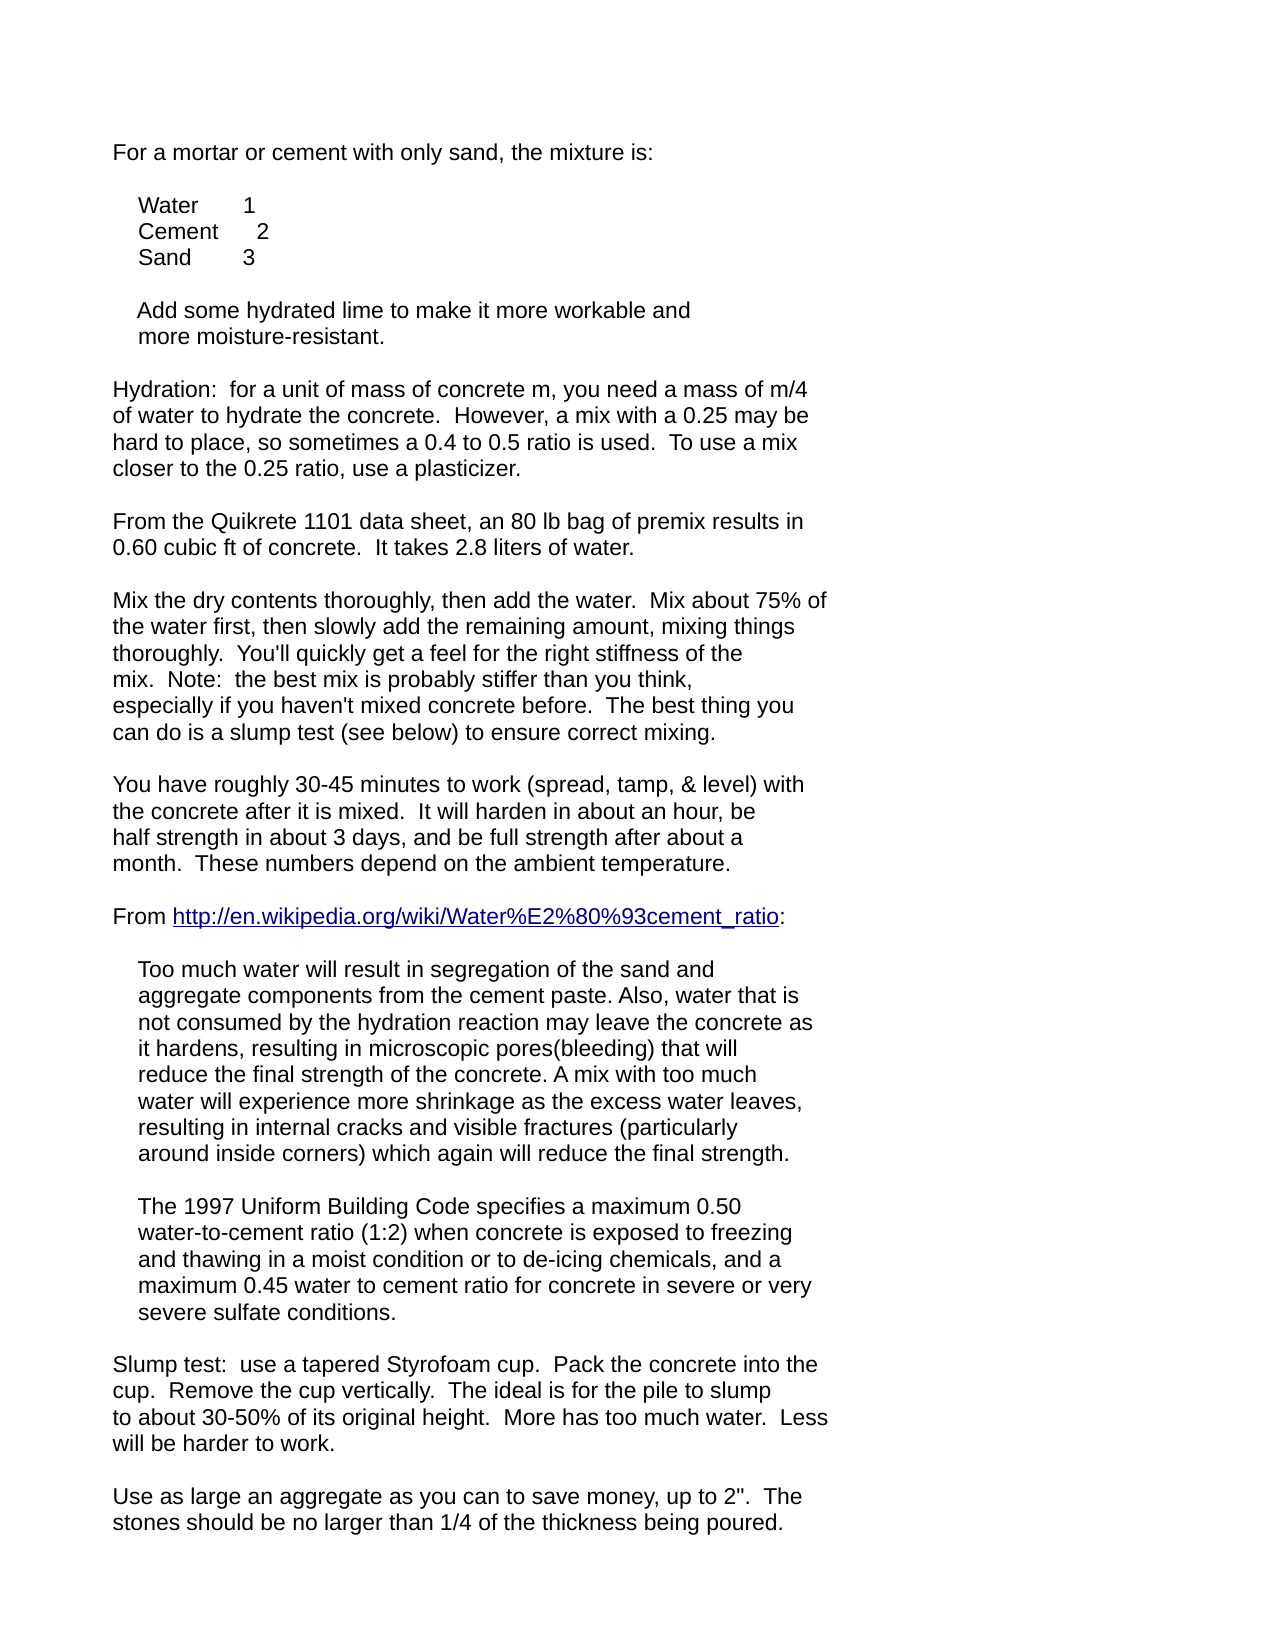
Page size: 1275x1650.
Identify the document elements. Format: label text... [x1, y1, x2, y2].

text Cement 2 [112, 218, 1162, 244]
text aggregate components from the cement paste. Also, water that is [112, 982, 1162, 1008]
text Hydration: for a unit of mass of concrete m, you need a mass of m/4 [112, 376, 1162, 402]
text more moisture-resistant. [112, 323, 1162, 350]
text Use as large an aggregate as you can to save money, up to 2". The [112, 1483, 1162, 1509]
text The 1997 Uniform Building Code specifies a maximum 0.50 [112, 1193, 1162, 1219]
text Too much water will result in segregation of the sand and [112, 956, 1162, 982]
text the concrete after it is mixed. It will harden in about an hour, be [112, 798, 1162, 824]
text severe sulfate conditions. [112, 1298, 1162, 1325]
text it hardens, resulting in microscopic pores(bleeding) that will [112, 1035, 1162, 1061]
text will be harder to work. [112, 1430, 1162, 1457]
text thoroughly. You'll quickly get a feel for the right stiffness of the [112, 639, 1162, 666]
text From the Quikrete 1101 data sheet, an 80 lb bag of premix results in [112, 508, 1162, 534]
text month. These numbers depend on the ambient temperature. [112, 850, 1162, 877]
text and thawing in a moist condition or to de-icing chemicals, and a [112, 1246, 1162, 1272]
text You have roughly 30-45 minutes to work (spread, tamp, & level) with [112, 771, 1162, 798]
text cup. Remove the cup vertically. The ideal is for the pile to slump [112, 1377, 1162, 1404]
text hard to place, so sometimes a 0.4 to 0.5 ratio is used. To use a mix [112, 429, 1162, 455]
text not consumed by the hydration reaction may leave the concrete as [112, 1008, 1162, 1035]
text especially if you haven't mixed concrete before. The best thing you [112, 692, 1162, 719]
text Sand 3 [112, 244, 1162, 271]
text can do is a slump test (see below) to ensure correct mixing. [112, 719, 1162, 745]
text mix. Note: the best mix is probably stiffer than you think, [112, 666, 1162, 692]
text maximum 0.45 water to cement ratio for concrete in severe or very [112, 1272, 1162, 1298]
text water-to-cement ratio (1:2) when concrete is exposed to freezing [112, 1219, 1162, 1246]
text Slump test: use a tapered Styrofoam cup. Pack the concrete into the [112, 1351, 1162, 1377]
text stones should be no larger than 1/4 of the thickness being poured. [112, 1509, 1162, 1536]
text 0.60 cubic ft of concrete. It takes 2.8 liters of water. [112, 534, 1162, 561]
text to about 30-50% of its original height. More has too much water. Less [112, 1404, 1162, 1430]
text Add some hydrated lime to make it more workable and [112, 297, 1162, 323]
text around inside corners) which again will reduce the final strength. [112, 1140, 1162, 1167]
text For a mortar or cement with only sand, the mixture is: [112, 139, 1162, 165]
text closer to the 0.25 ratio, use a plasticizer. [112, 455, 1162, 481]
text water will experience more shrinkage as the excess water leaves, [112, 1088, 1162, 1114]
text Mix the dry contents thoroughly, then add the water. Mix about 75% of [112, 587, 1162, 613]
text Water 1 [112, 192, 1162, 218]
text reduce the final strength of the concrete. A mix with too much [112, 1061, 1162, 1088]
text resulting in internal cracks and visible fractures (particularly [112, 1114, 1162, 1140]
text From http://en.wikipedia.org/wiki/Water%E2%80%93cement_ratio: [112, 903, 1162, 929]
text of water to hydrate the concrete. However, a mix with a 0.25 may be [112, 402, 1162, 429]
text half strength in about 3 days, and be full strength after about a [112, 824, 1162, 850]
text the water first, then slowly add the remaining amount, mixing things [112, 613, 1162, 639]
